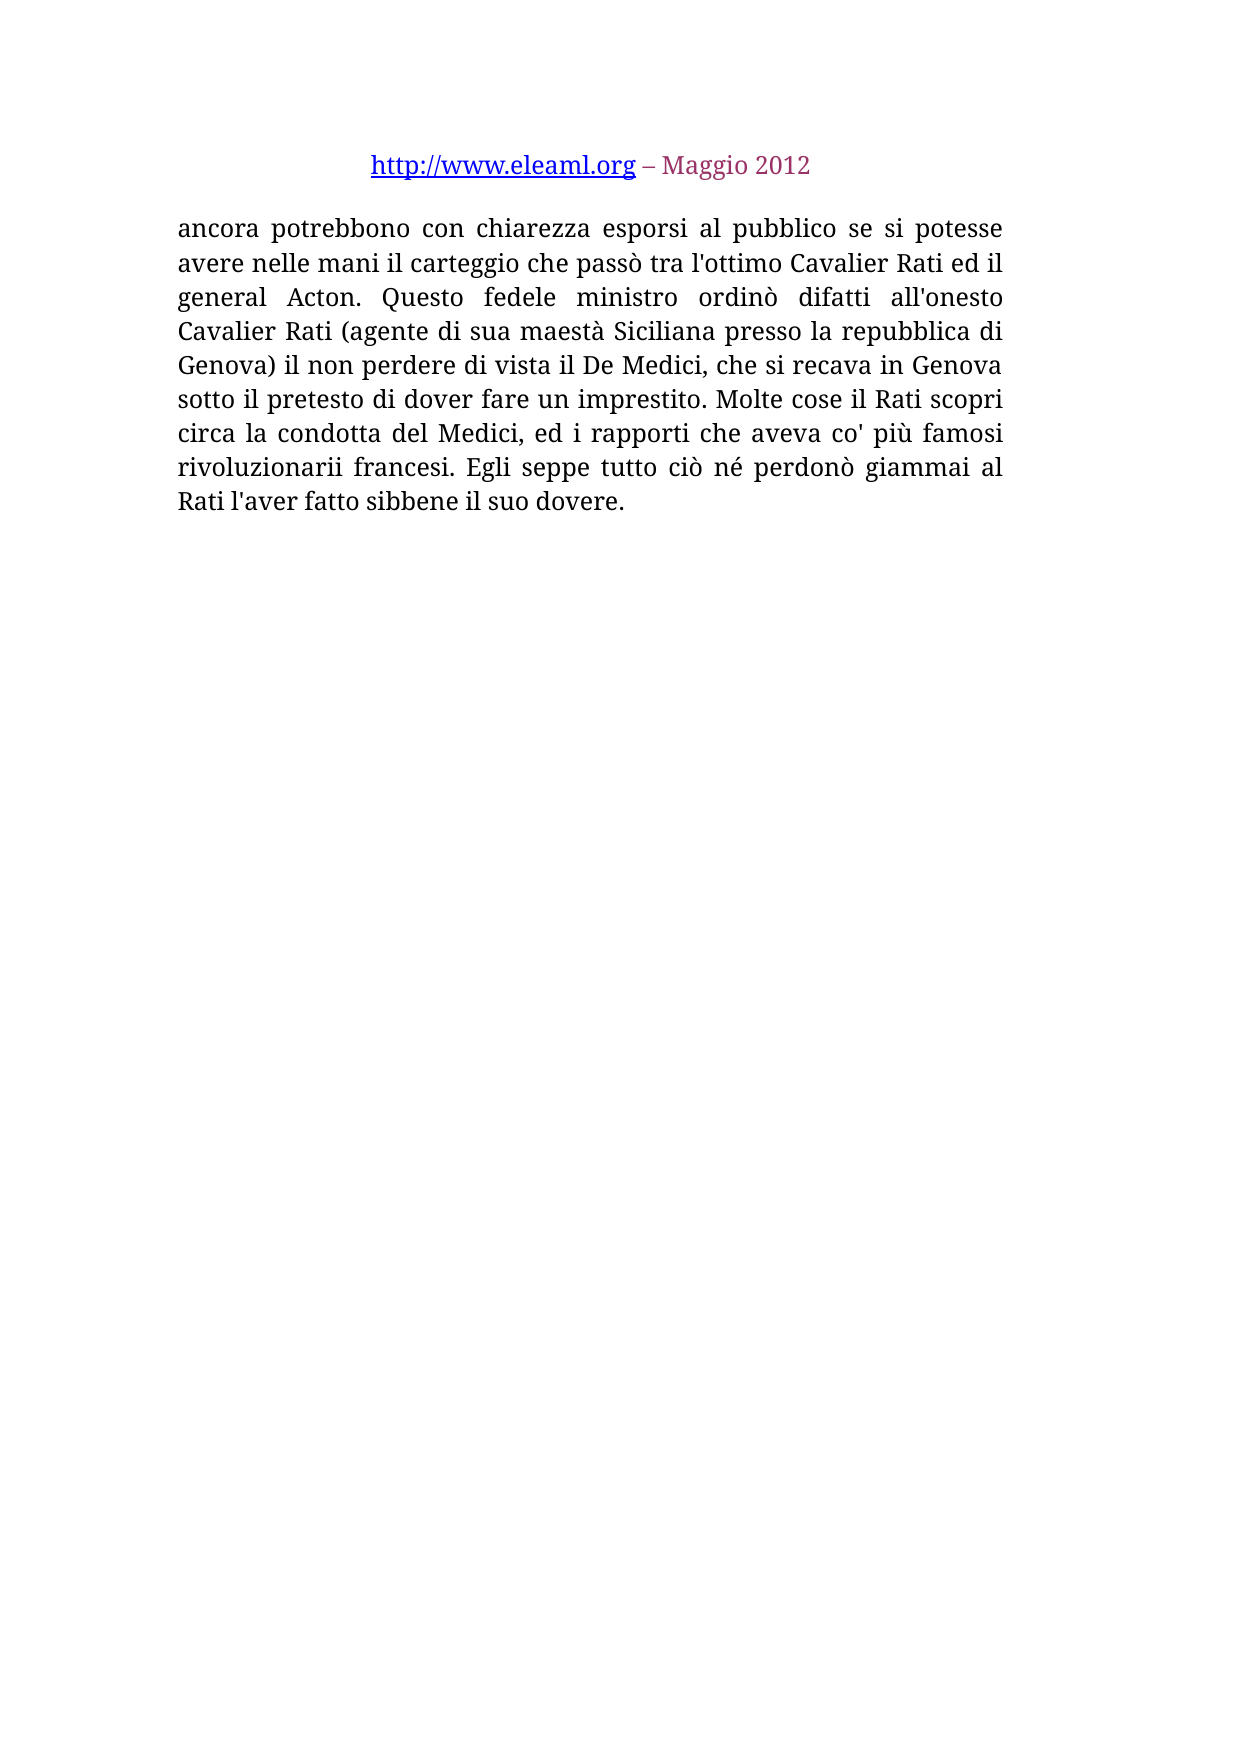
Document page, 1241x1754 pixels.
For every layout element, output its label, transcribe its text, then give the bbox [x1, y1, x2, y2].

text ancora potrebbono con chiarezza esporsi al pubblico se si potesse avere nelle mani il carteggio che passò tra l'ottimo Cavalier Rati ed il general Acton. Questo fedele ministro ordinò difatti all'onesto Cavalier Rati (agente di sua maestà Siciliana presso la repubblica di Genova) il non perdere di vista il De Medici, che si recava in Genova sotto il pretesto di dover fare un imprestito. Molte cose il Rati scopri circa la condotta del Medici, ed i rapporti che aveva co' più famosi rivoluzionarii francesi. Egli seppe tutto ciò né perdonò giammai al Rati l'aver fatto sibbene il suo dovere. [177, 211, 1004, 518]
